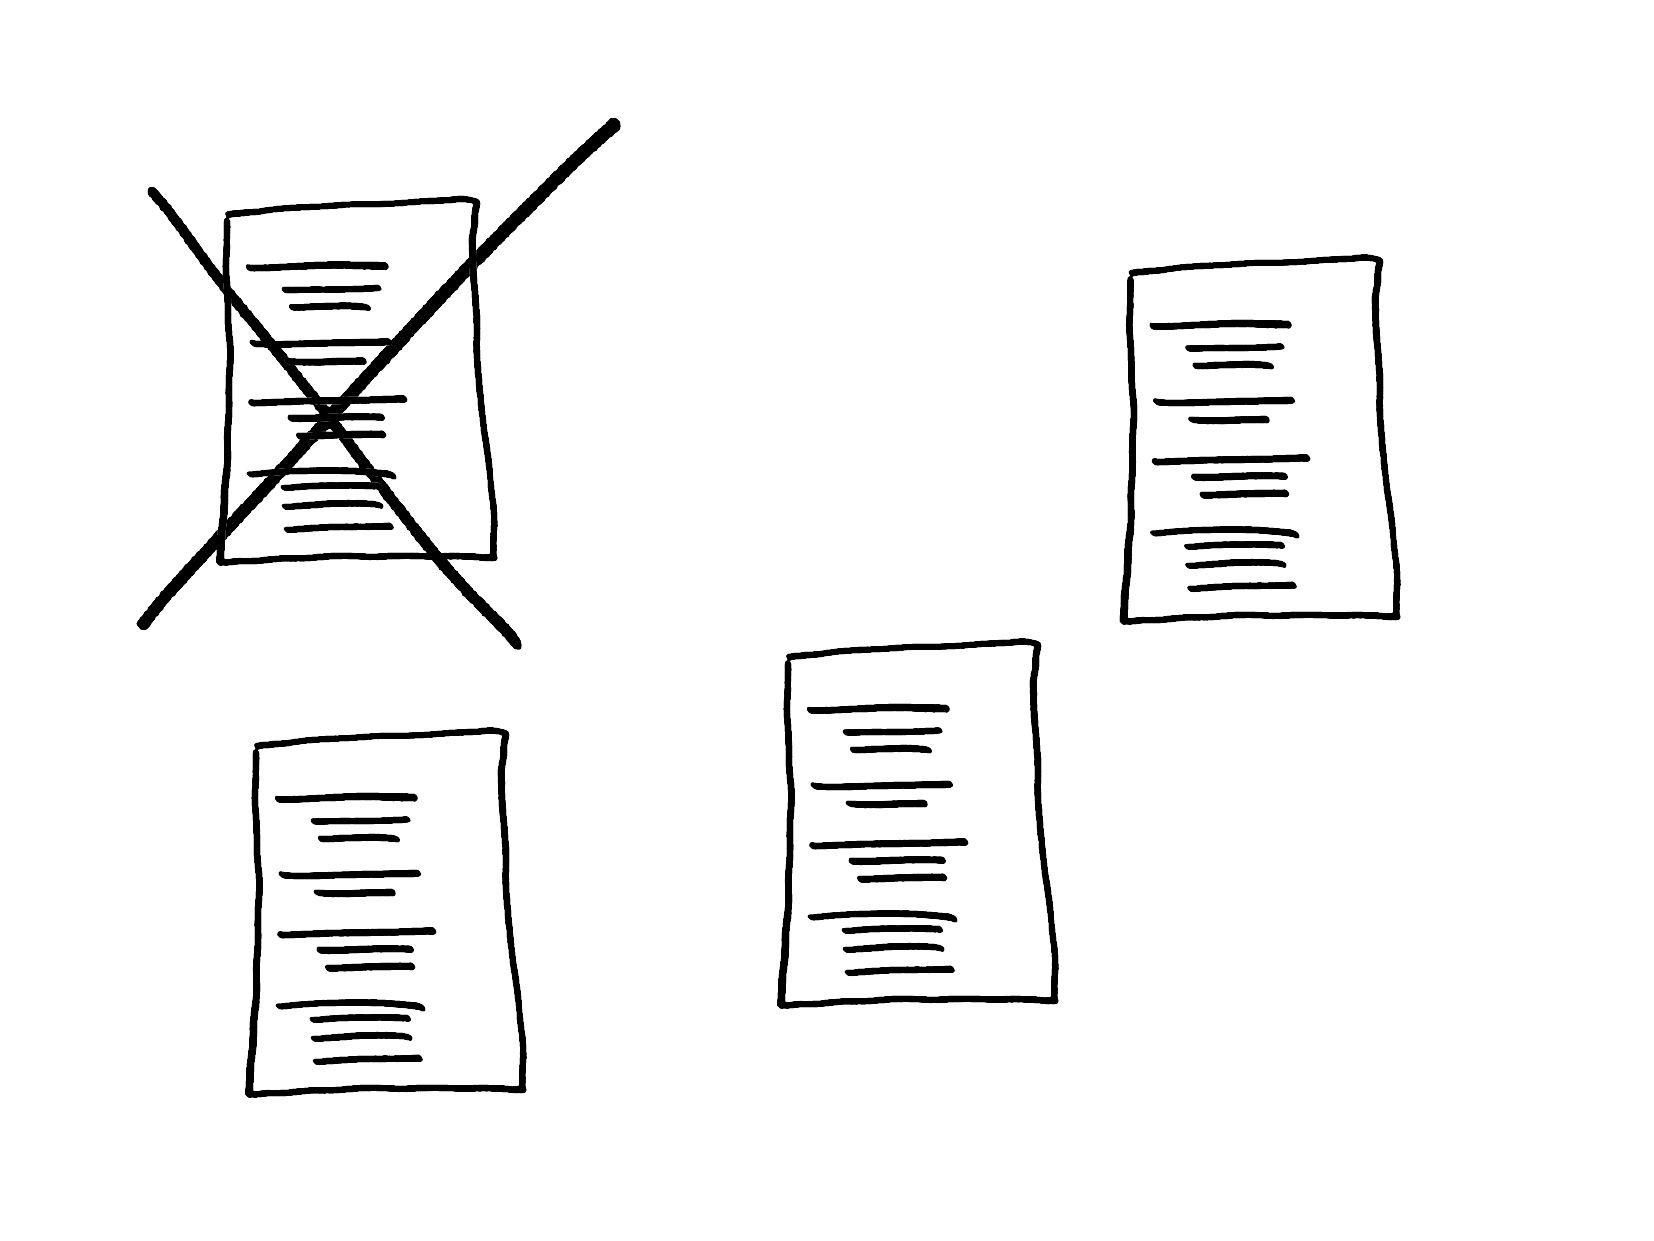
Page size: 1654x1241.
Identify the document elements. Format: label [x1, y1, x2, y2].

picture [679, 176, 1506, 1093]
picture [118, 118, 632, 1182]
